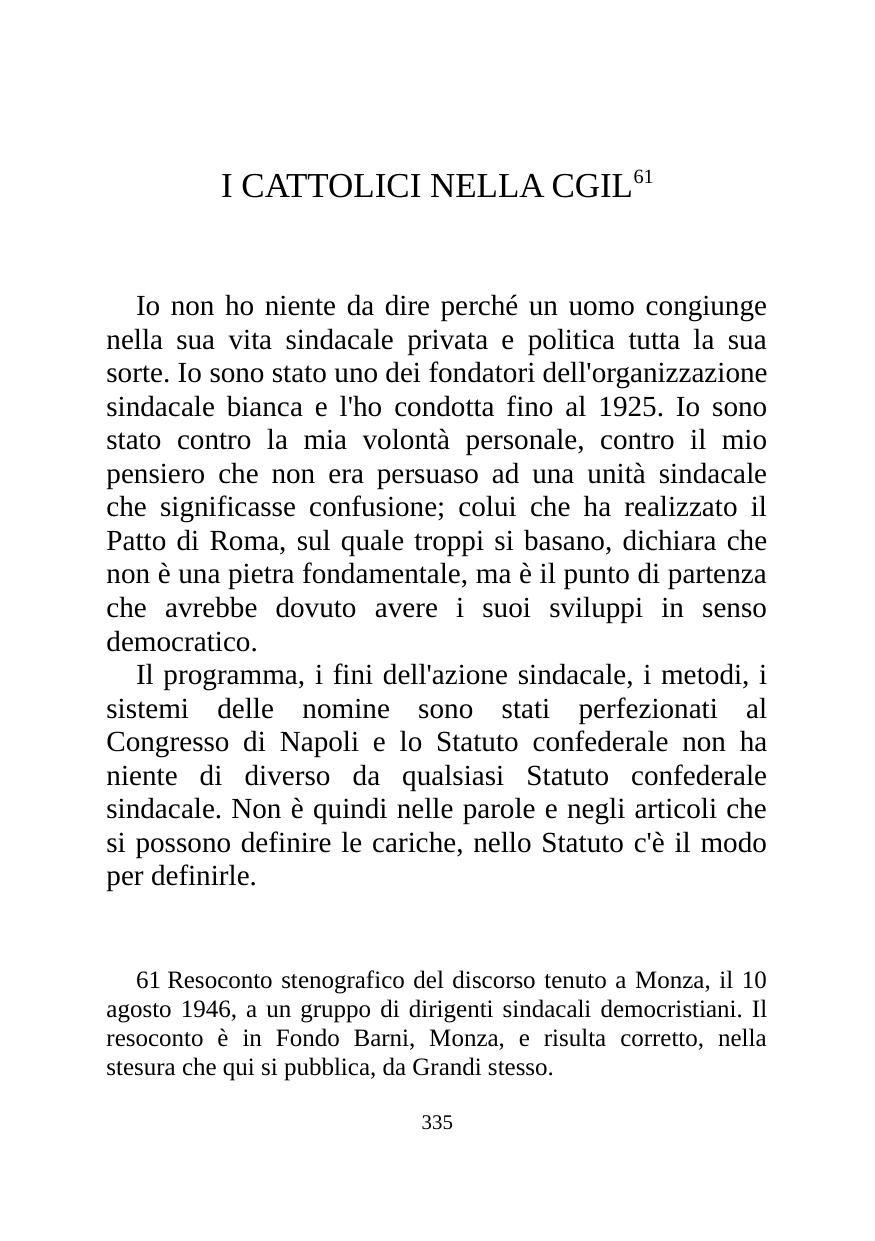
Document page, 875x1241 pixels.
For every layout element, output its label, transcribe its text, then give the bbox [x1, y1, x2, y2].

text Il programma, i fini dell'azione sindacale, i metodi, i sistemi delle nomine sono stati perfezionati al Congresso di Napoli e lo Statuto confederale non ha niente di diverso da qualsiasi Statuto confederale sindacale. Non è quindi nelle parole e negli articoli che si possono definire le cariche, nello Statuto c'è il modo per definirle. [106, 657, 768, 892]
text Io non ho niente da dire perché un uomo congiunge nella sua vita sindacale privata e politica tutta la sua sorte. Io sono stato uno dei fondatori dell'organizzazione sindacale bianca e l'ho condotta fino al 1925. Io sono stato contro la mia volontà personale, contro il mio pensiero che non era persuaso ad una unità sindacale che significasse confusione; colui che ha realizzato il Patto di Roma, sul quale troppi si basano, dichiara che non è una pietra fondamentale, ma è il punto di partenza che avrebbe dovuto avere i suoi sviluppi in senso democratico. [106, 288, 768, 657]
subtitle I CATTOLICI NELLA CGIL [106, 165, 768, 206]
text Resoconto stenografico del discorso tenuto a Monza, il 10 agosto 1946, a un gruppo di dirigenti sindacali democristiani. Il resoconto è in Fondo Barni, Monza, e risulta corretto, nella stesura che qui si pubblica, da Grandi stesso. [106, 965, 768, 1080]
